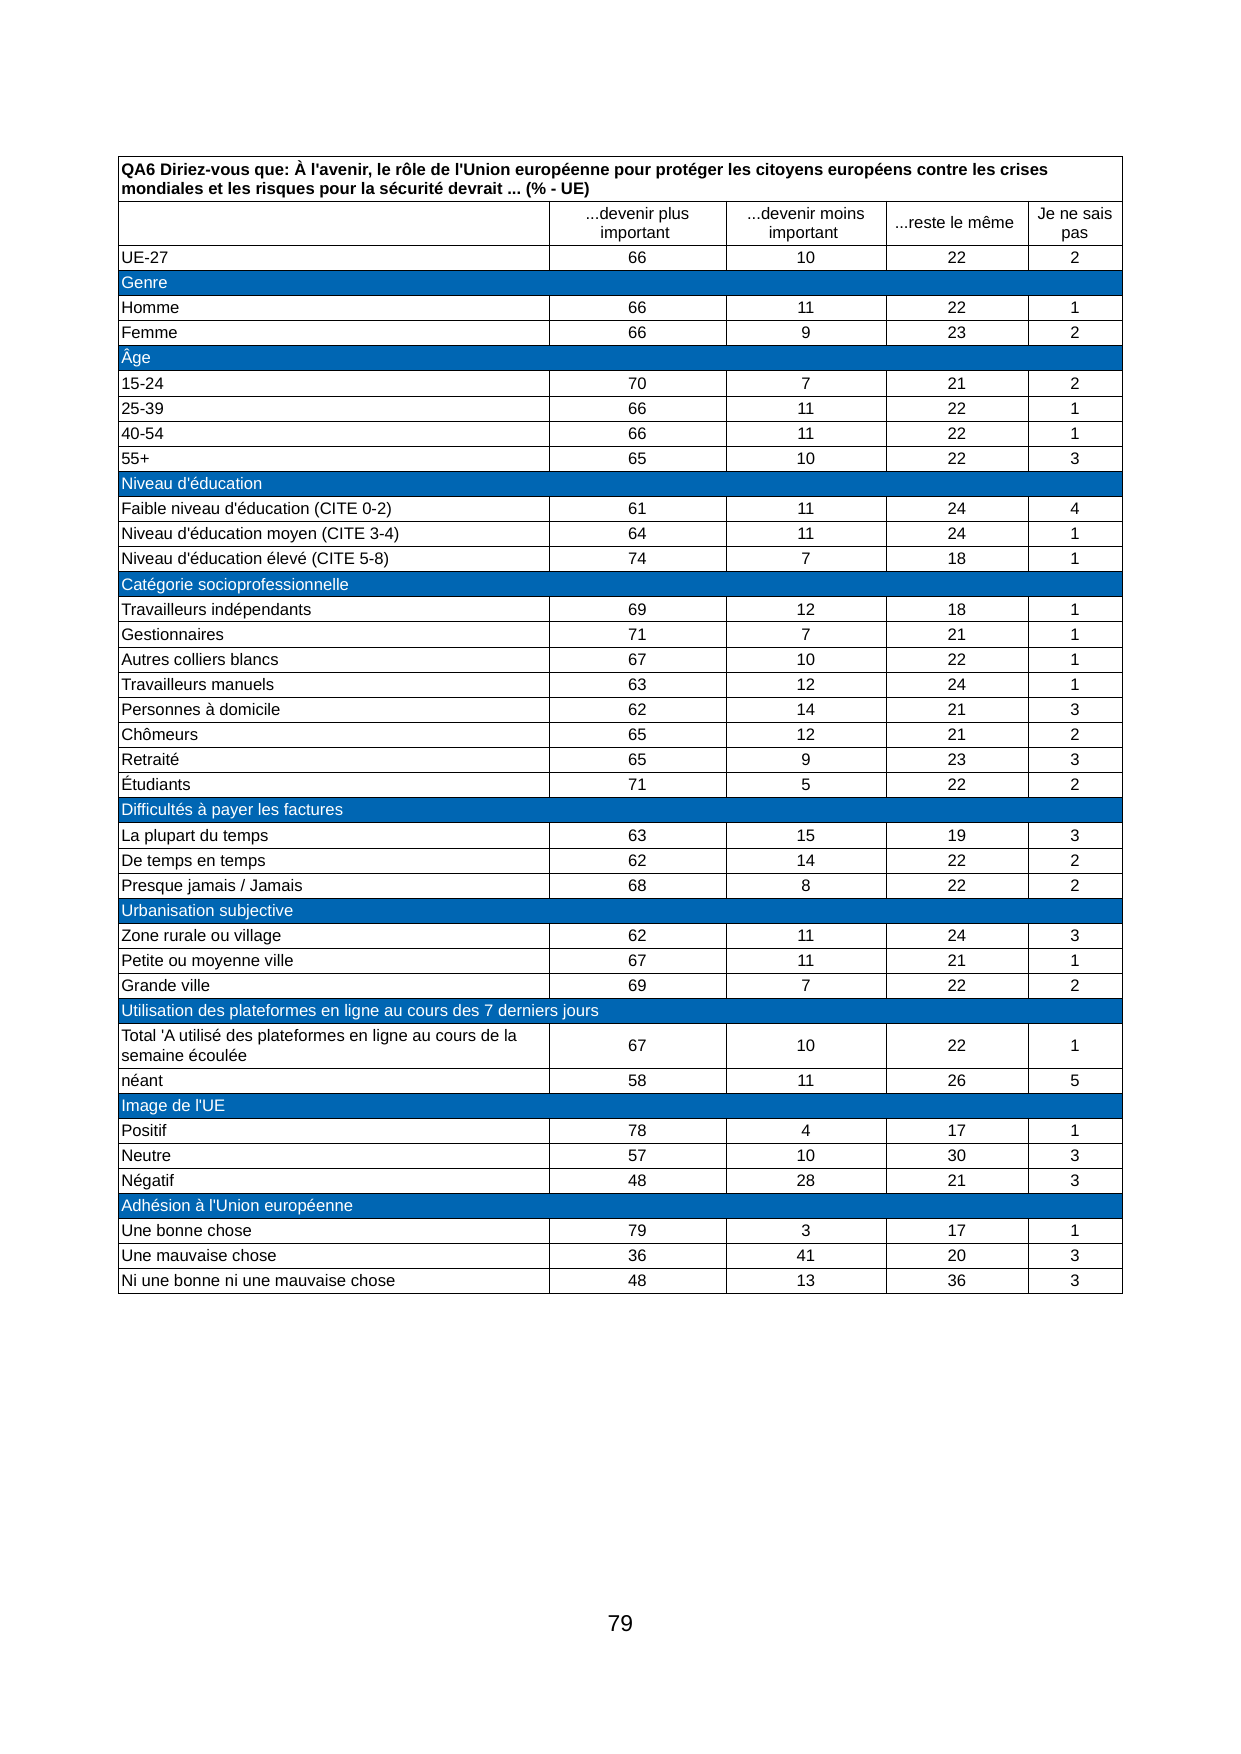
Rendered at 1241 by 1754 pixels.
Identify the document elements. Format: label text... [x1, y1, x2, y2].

table_cell 18 [887, 597, 1028, 621]
table_cell Chômeurs [119, 723, 549, 747]
table_cell 3 [1029, 823, 1122, 847]
table_cell 1 [1029, 422, 1122, 446]
table_cell Personnes à domicile [119, 698, 549, 722]
table_cell Total 'A utilisé des plateformes en ligne au cours de la semaine écoulée [119, 1024, 549, 1067]
table_cell 28 [727, 1169, 886, 1193]
table_cell Femme [119, 321, 549, 345]
table_cell 65 [550, 447, 726, 471]
table_cell ...reste le même [887, 202, 1028, 245]
table_cell 2 [1029, 773, 1122, 797]
table_cell 62 [550, 924, 726, 948]
table_cell 78 [550, 1119, 726, 1143]
table_cell 30 [887, 1144, 1028, 1168]
table_cell Niveau d'éducation moyen (CITE 3-4) [119, 522, 549, 546]
table_cell 1 [1029, 1024, 1122, 1067]
table_cell Petite ou moyenne ville [119, 949, 549, 973]
table_cell 3 [1029, 1169, 1122, 1193]
table_cell 5 [1029, 1069, 1122, 1092]
table_cell Niveau d'éducation élevé (CITE 5-8) [119, 547, 549, 571]
table_cell 2 [1029, 371, 1122, 396]
table_cell 2 [1029, 849, 1122, 872]
table_cell 69 [550, 974, 726, 998]
table_cell 3 [1029, 1269, 1122, 1293]
table_cell 1 [1029, 673, 1122, 697]
table_cell 79 [550, 1219, 726, 1243]
table_cell 22 [887, 773, 1028, 797]
table_cell 22 [887, 447, 1028, 471]
table_cell 67 [550, 1024, 726, 1067]
table_cell 40-54 [119, 422, 549, 446]
table_cell Grande ville [119, 974, 549, 998]
table_cell 10 [727, 1144, 886, 1168]
table_cell Travailleurs manuels [119, 673, 549, 697]
table_cell 64 [550, 522, 726, 546]
table_cell 9 [727, 748, 886, 772]
table_cell 61 [550, 497, 726, 521]
table_cell Presque jamais / Jamais [119, 874, 549, 898]
table_cell [119, 202, 549, 245]
table_cell 23 [887, 748, 1028, 772]
table_cell La plupart du temps [119, 823, 549, 847]
table_cell 2 [1029, 723, 1122, 747]
table_cell 41 [727, 1244, 886, 1268]
table_cell 20 [887, 1244, 1028, 1268]
table_cell 48 [550, 1169, 726, 1193]
table_cell 2 [1029, 246, 1122, 270]
table_cell Urbanisation subjective [119, 899, 1122, 923]
table_cell 12 [727, 597, 886, 621]
table_cell 8 [727, 874, 886, 898]
table_cell 1 [1029, 622, 1122, 647]
table_cell 66 [550, 397, 726, 421]
table_cell 21 [887, 723, 1028, 747]
table_cell 65 [550, 723, 726, 747]
table_cell 15 [727, 823, 886, 847]
table_cell 66 [550, 296, 726, 320]
table_cell 19 [887, 823, 1028, 847]
table_cell 14 [727, 849, 886, 872]
table_cell UE-27 [119, 246, 549, 270]
table_cell 11 [727, 497, 886, 521]
table_cell 69 [550, 597, 726, 621]
table_cell 13 [727, 1269, 886, 1293]
table_cell 22 [887, 296, 1028, 320]
table_cell 74 [550, 547, 726, 571]
table_cell Difficultés à payer les factures [119, 798, 1122, 822]
table_cell 10 [727, 447, 886, 471]
table_cell 24 [887, 497, 1028, 521]
table_cell 1 [1029, 522, 1122, 546]
table_cell 22 [887, 246, 1028, 270]
table_cell Travailleurs indépendants [119, 597, 549, 621]
table_cell 7 [727, 547, 886, 571]
table_cell Négatif [119, 1169, 549, 1193]
table_cell 1 [1029, 547, 1122, 571]
table_cell 11 [727, 397, 886, 421]
table_cell 48 [550, 1269, 726, 1293]
table_cell 1 [1029, 296, 1122, 320]
table_cell Je ne sais pas [1029, 202, 1122, 245]
table_cell Gestionnaires [119, 622, 549, 647]
table_cell Adhésion à l'Union européenne [119, 1194, 1122, 1218]
table_cell 66 [550, 422, 726, 446]
table_cell 10 [727, 246, 886, 270]
table_cell 21 [887, 622, 1028, 647]
table_cell 22 [887, 1024, 1028, 1067]
table_cell Genre [119, 271, 1122, 295]
table_cell 10 [727, 648, 886, 672]
table_cell 66 [550, 321, 726, 345]
table_cell 11 [727, 924, 886, 948]
table_cell 24 [887, 924, 1028, 948]
table_cell Faible niveau d'éducation (CITE 0-2) [119, 497, 549, 521]
table_cell 2 [1029, 974, 1122, 998]
table_cell Homme [119, 296, 549, 320]
table_cell 11 [727, 296, 886, 320]
table_cell 11 [727, 522, 886, 546]
table_cell 58 [550, 1069, 726, 1092]
table_cell 24 [887, 522, 1028, 546]
table_cell 1 [1029, 648, 1122, 672]
table_cell ...devenir moins important [727, 202, 886, 245]
table_cell 1 [1029, 1119, 1122, 1143]
table_cell 25-39 [119, 397, 549, 421]
table_cell 9 [727, 321, 886, 345]
table_cell 23 [887, 321, 1028, 345]
table_cell Neutre [119, 1144, 549, 1168]
table_cell 1 [1029, 597, 1122, 621]
table_cell 62 [550, 698, 726, 722]
table_cell Ni une bonne ni une mauvaise chose [119, 1269, 549, 1293]
table_cell 26 [887, 1069, 1028, 1092]
table_cell 21 [887, 1169, 1028, 1193]
table_cell 22 [887, 397, 1028, 421]
table_cell Étudiants [119, 773, 549, 797]
table_cell 57 [550, 1144, 726, 1168]
table_cell 66 [550, 246, 726, 270]
table_cell 22 [887, 874, 1028, 898]
table_cell De temps en temps [119, 849, 549, 872]
table_cell 3 [1029, 924, 1122, 948]
table_cell 17 [887, 1119, 1028, 1143]
table_cell 36 [887, 1269, 1028, 1293]
table_cell 12 [727, 673, 886, 697]
table_cell 3 [727, 1219, 886, 1243]
table_cell 2 [1029, 321, 1122, 345]
table_cell 65 [550, 748, 726, 772]
table_cell 14 [727, 698, 886, 722]
table_cell 22 [887, 648, 1028, 672]
table_cell 62 [550, 849, 726, 872]
table_cell 22 [887, 849, 1028, 872]
table_cell 70 [550, 371, 726, 396]
table_cell 1 [1029, 397, 1122, 421]
table_cell Zone rurale ou village [119, 924, 549, 948]
table_cell 55+ [119, 447, 549, 471]
table_cell 36 [550, 1244, 726, 1268]
table_cell 12 [727, 723, 886, 747]
table_cell 71 [550, 622, 726, 647]
table_cell 22 [887, 974, 1028, 998]
table_cell 4 [727, 1119, 886, 1143]
table_cell 3 [1029, 447, 1122, 471]
table_cell 10 [727, 1024, 886, 1067]
table_cell 63 [550, 823, 726, 847]
table_cell 71 [550, 773, 726, 797]
table_cell 21 [887, 371, 1028, 396]
table_cell Une mauvaise chose [119, 1244, 549, 1268]
table_cell 67 [550, 648, 726, 672]
table_cell 63 [550, 673, 726, 697]
table_cell Utilisation des plateformes en ligne au cours des 7 derniers jours [119, 999, 1122, 1023]
table_cell 2 [1029, 874, 1122, 898]
table_cell 5 [727, 773, 886, 797]
table_cell 1 [1029, 949, 1122, 973]
table_cell Âge [119, 346, 1122, 370]
table_cell 21 [887, 698, 1028, 722]
table_cell 11 [727, 422, 886, 446]
table_cell 21 [887, 949, 1028, 973]
table_cell 68 [550, 874, 726, 898]
table_cell 3 [1029, 698, 1122, 722]
table_cell Positif [119, 1119, 549, 1143]
table_cell 3 [1029, 1144, 1122, 1168]
table_cell 7 [727, 974, 886, 998]
table_cell 67 [550, 949, 726, 973]
table_cell 24 [887, 673, 1028, 697]
table_header QA6 Diriez-vous que: À l'avenir, le rôle de l'Union européenne pour protéger les citoyens européens contre les crises mondiales et les risques pour la sécurité devrait ... (% - UE) [119, 157, 1122, 201]
table_cell 17 [887, 1219, 1028, 1243]
table_cell 7 [727, 622, 886, 647]
table_cell 3 [1029, 1244, 1122, 1268]
table_cell néant [119, 1069, 549, 1092]
table_cell 22 [887, 422, 1028, 446]
table_cell Catégorie socioprofessionnelle [119, 572, 1122, 596]
table_cell Image de l'UE [119, 1094, 1122, 1118]
table_cell ...devenir plus important [550, 202, 726, 245]
table_cell 11 [727, 1069, 886, 1092]
table_cell Une bonne chose [119, 1219, 549, 1243]
table_cell 7 [727, 371, 886, 396]
table_cell 3 [1029, 748, 1122, 772]
table_cell Autres colliers blancs [119, 648, 549, 672]
table_cell 4 [1029, 497, 1122, 521]
table_cell Niveau d'éducation [119, 472, 1122, 496]
table_cell 11 [727, 949, 886, 973]
table_cell 1 [1029, 1219, 1122, 1243]
table_cell 15-24 [119, 371, 549, 396]
table_cell 18 [887, 547, 1028, 571]
table_cell Retraité [119, 748, 549, 772]
